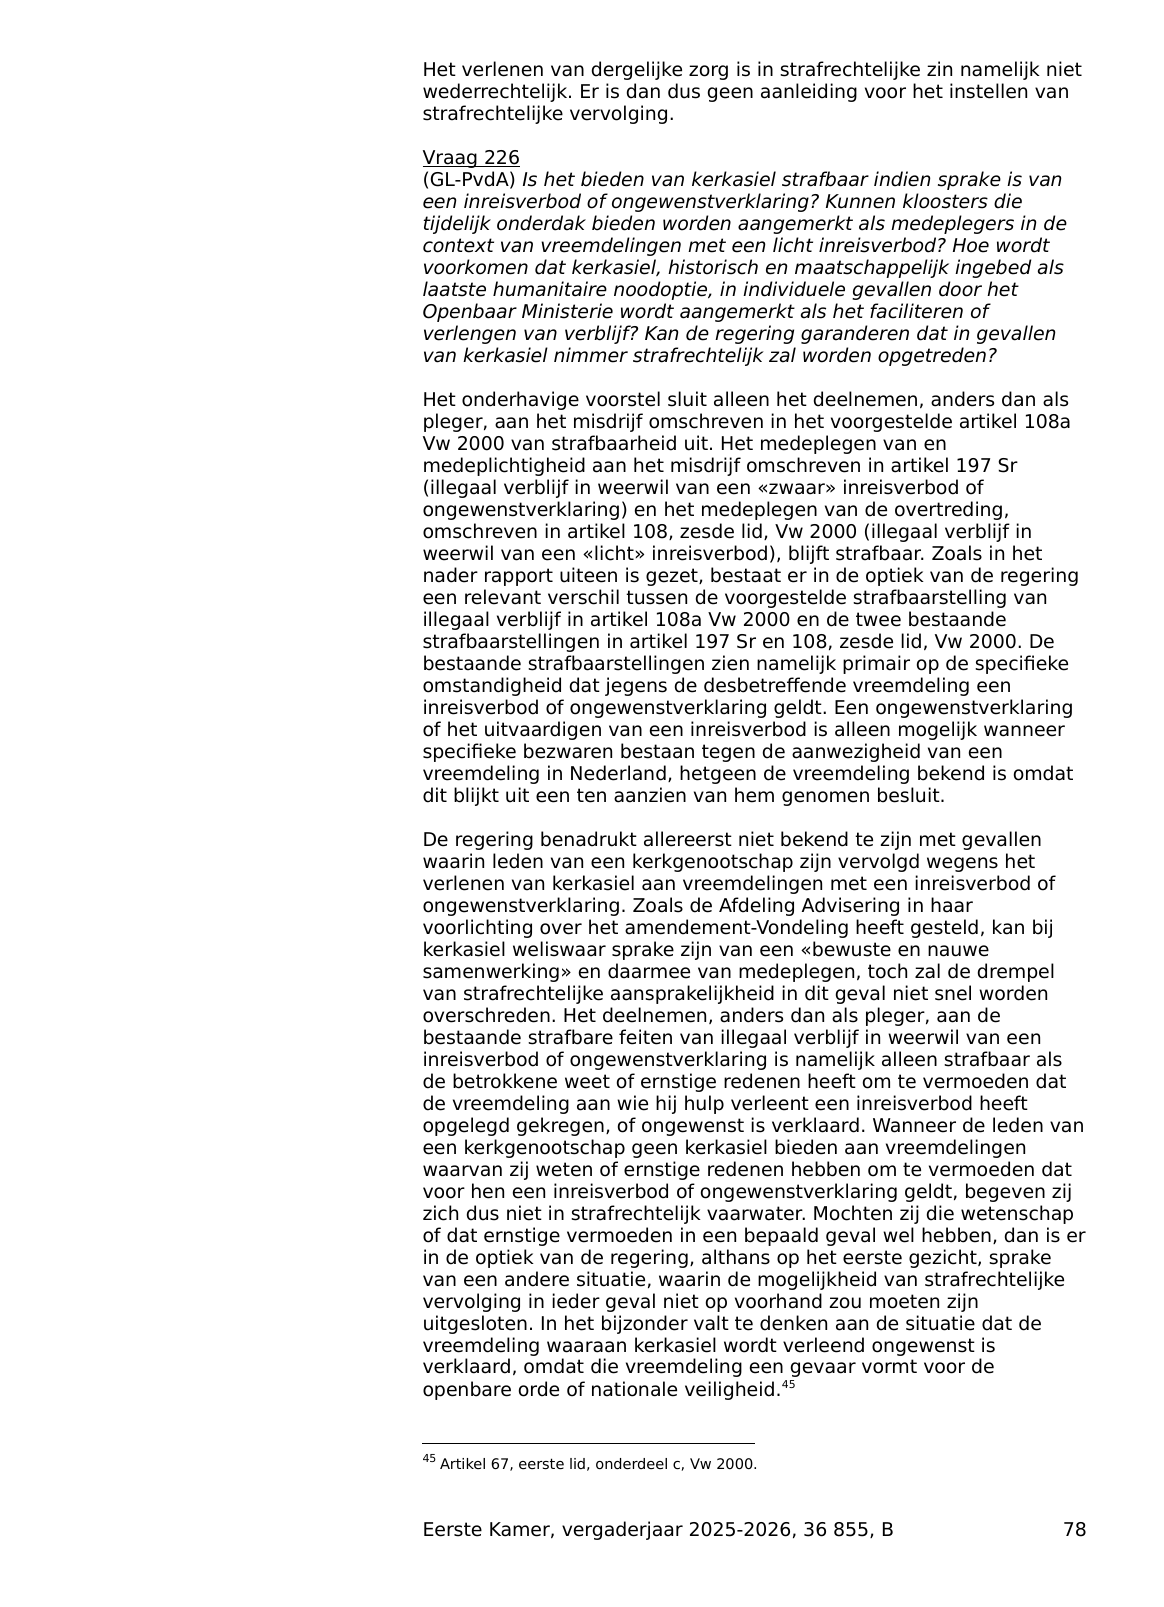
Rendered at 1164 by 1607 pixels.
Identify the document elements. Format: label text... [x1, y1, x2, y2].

text (GL-PvdA) Is het bieden van kerkasiel strafbaar indien sprake is van een inreisverbod of ongewenstverklaring? Kunnen kloosters die tijdelijk onderdak bieden worden aangemerkt als medeplegers in de context van vreemdelingen met een licht inreisverbod? Hoe wordt voorkomen dat kerkasiel, historisch en maatschappelijk ingebed als laatste humanitaire noodoptie, in individuele gevallen door het Openbaar Ministerie wordt aangemerkt als het faciliteren of verlengen van verblijf? Kan de regering garanderen dat in gevallen van kerkasiel nimmer strafrechtelijk zal worden opgetreden? [422, 169, 1087, 367]
text Vraag 226 [422, 147, 1087, 169]
text Artikel 67, eerste lid, onderdeel c, Vw 2000. [422, 1452, 1087, 1474]
text Het verlenen van dergelijke zorg is in strafrechtelijke zin namelijk niet wederrechtelijk. Er is dan dus geen aanleiding voor het instellen van strafrechtelijke vervolging. [422, 59, 1087, 125]
text De regering benadrukt allereerst niet bekend te zijn met gevallen waarin leden van een kerkgenootschap zijn vervolgd wegens het verlenen van kerkasiel aan vreemdelingen met een inreisverbod of ongewenstverklaring. Zoals de Afdeling Advisering in haar voorlichting over het amendement-Vondeling heeft gesteld, kan bij kerkasiel weliswaar sprake zijn van een «bewuste en nauwe samenwerking» en daarmee van medeplegen, toch zal de drempel van strafrechtelijke aansprakelijkheid in dit geval niet snel worden overschreden. Het deelnemen, anders dan als pleger, aan de bestaande strafbare feiten van illegaal verblijf in weerwil van een inreisverbod of ongewenstverklaring is namelijk alleen strafbaar als de betrokkene weet of ernstige redenen heeft om te vermoeden dat de vreemdeling aan wie hij hulp verleent een inreisverbod heeft opgelegd gekregen, of ongewenst is verklaard. Wanneer de leden van een kerkgenootschap geen kerkasiel bieden aan vreemdelingen waarvan zij weten of ernstige redenen hebben om te vermoeden dat voor hen een inreisverbod of ongewenstverklaring geldt, begeven zij zich dus niet in strafrechtelijk vaarwater. Mochten zij die wetenschap of dat ernstige vermoeden in een bepaald geval wel hebben, dan is er in de optiek van de regering, althans op het eerste gezicht, sprake van een andere situatie, waarin de mogelijkheid van strafrechtelijke vervolging in ieder geval niet op voorhand zou moeten zijn uitgesloten. In het bijzonder valt te denken aan de situatie dat de vreemdeling waaraan kerkasiel wordt verleend ongewenst is verklaard, omdat die vreemdeling een gevaar vormt voor de openbare orde of nationale veiligheid. [422, 829, 1087, 1400]
text Het onderhavige voorstel sluit alleen het deelnemen, anders dan als pleger, aan het misdrijf omschreven in het voorgestelde artikel 108a Vw 2000 van strafbaarheid uit. Het medeplegen van en medeplichtigheid aan het misdrijf omschreven in artikel 197 Sr (illegaal verblijf in weerwil van een «zwaar» inreisverbod of ongewenstverklaring) en het medeplegen van de overtreding, omschreven in artikel 108, zesde lid, Vw 2000 (illegaal verblijf in weerwil van een «licht» inreisverbod), blijft strafbaar. Zoals in het nader rapport uiteen is gezet, bestaat er in de optiek van de regering een relevant verschil tussen de voorgestelde strafbaarstelling van illegaal verblijf in artikel 108a Vw 2000 en de twee bestaande strafbaarstellingen in artikel 197 Sr en 108, zesde lid, Vw 2000. De bestaande strafbaarstellingen zien namelijk primair op de specifieke omstandigheid dat jegens de desbetreffende vreemdeling een inreisverbod of ongewenstverklaring geldt. Een ongewenstverklaring of het uitvaardigen van een inreisverbod is alleen mogelijk wanneer specifieke bezwaren bestaan tegen de aanwezigheid van een vreemdeling in Nederland, hetgeen de vreemdeling bekend is omdat dit blijkt uit een ten aanzien van hem genomen besluit. [422, 389, 1087, 807]
